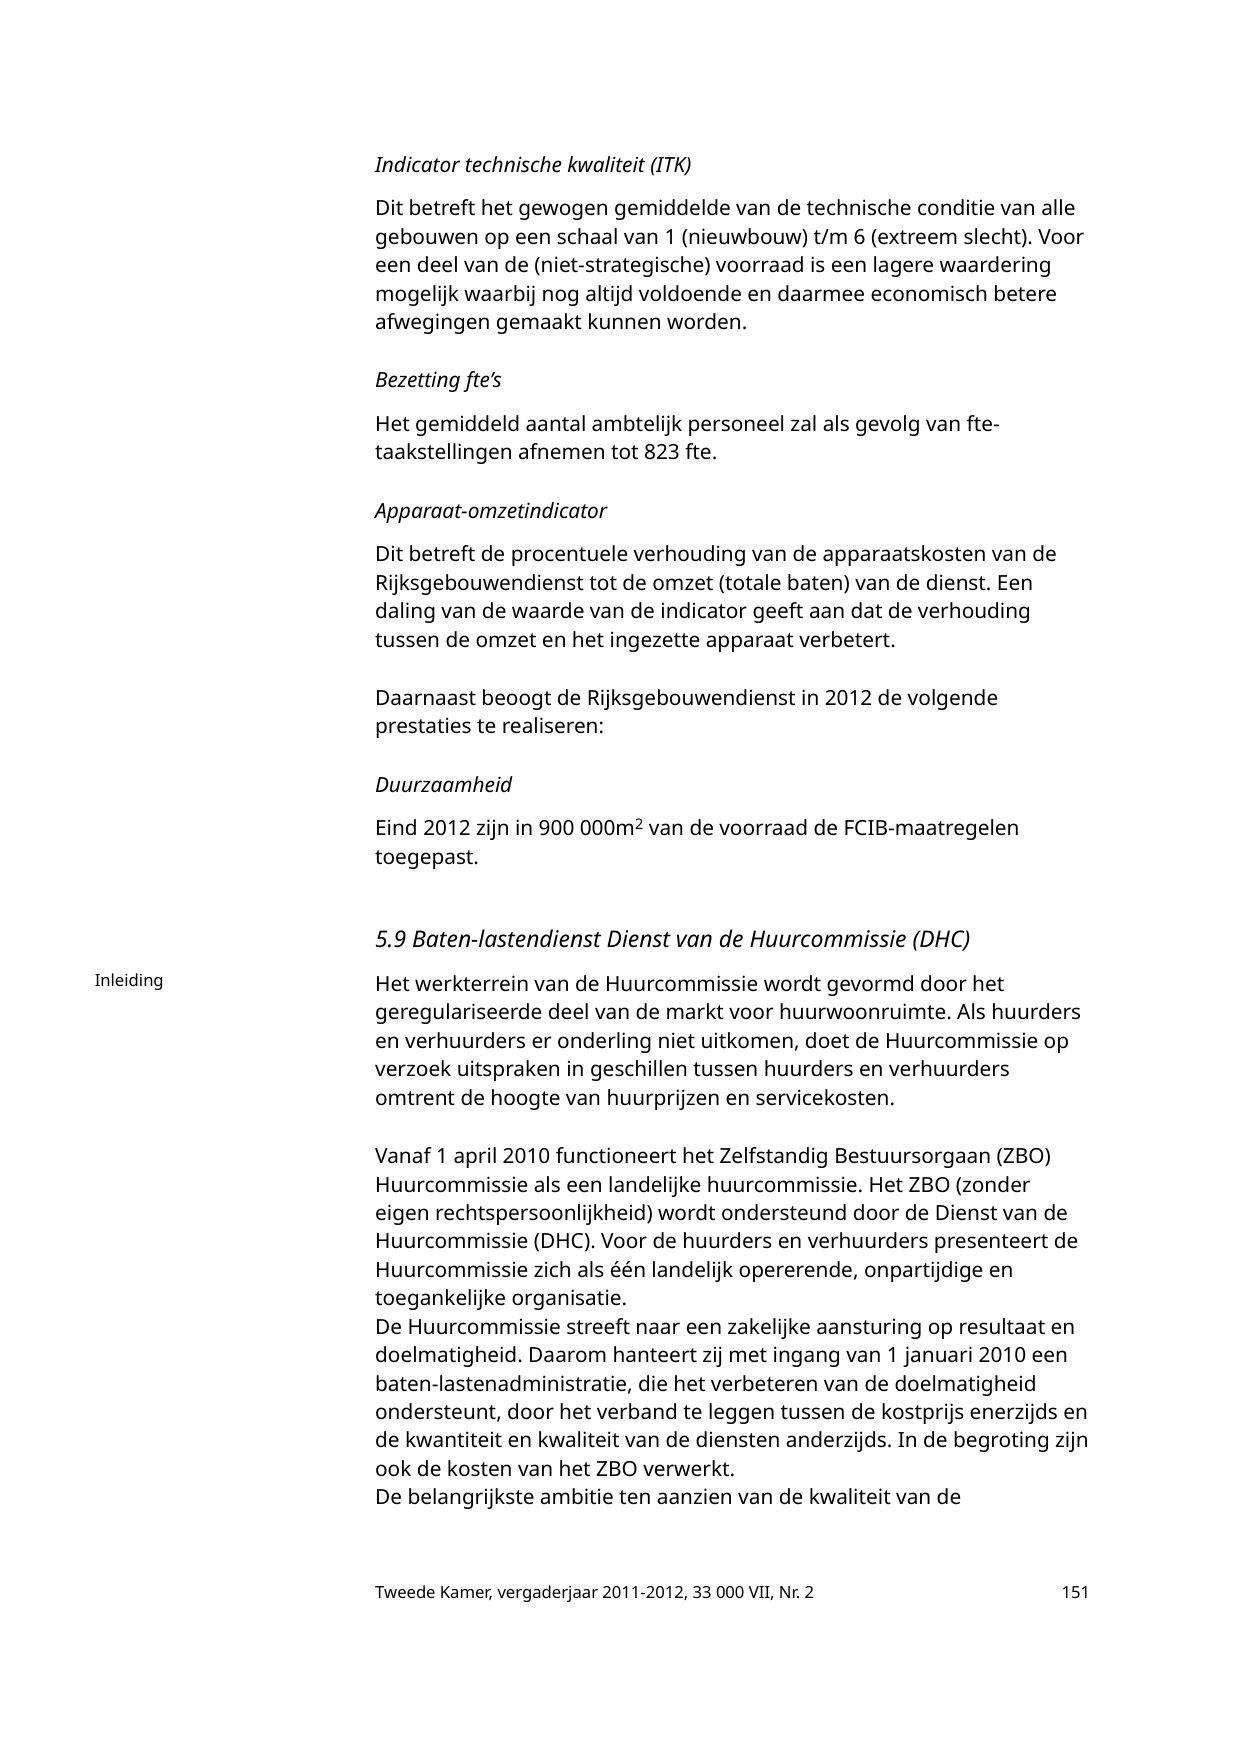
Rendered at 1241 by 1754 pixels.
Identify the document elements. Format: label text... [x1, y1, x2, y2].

subtitle 5.9 Baten-lastendienst Dienst van de Huurcommissie (DHC) [375, 923, 1090, 954]
text Indicator technische kwaliteit (ITK) [375, 150, 1090, 178]
text Daarnaast beoogt de Rijksgebouwendienst in 2012 de volgende prestaties te realiseren: [375, 683, 1090, 740]
text Apparaat-omzetindicator [375, 496, 1090, 524]
text Duurzaamheid [375, 770, 1090, 798]
text Het werkterrein van de Huurcommissie wordt gevormd door het geregulariseerde deel van de markt voor huurwoonruimte. Als huurders en verhuurders er onderling niet uitkomen, doet de Huurcommissie op verzoek uitspraken in geschillen tussen huurders en verhuurders omtrent de hoogte van huurprijzen en servicekosten. [375, 969, 1090, 1111]
text Inleiding [94, 969, 328, 992]
text Eind 2012 zijn in 900 000m2 van de voorraad de FCIB-maatregelen toegepast. [375, 813, 1090, 870]
text De Huurcommissie streeft naar een zakelijke aansturing op resultaat en doelmatigheid. Daarom hanteert zij met ingang van 1 januari 2010 een baten-lastenadministratie, die het verbeteren van de doelmatigheid ondersteunt, door het verband te leggen tussen de kostprijs enerzijds en de kwantiteit en kwaliteit van de diensten anderzijds. In de begroting zijn ook de kosten van het ZBO verwerkt. [375, 1312, 1090, 1482]
text De belangrijkste ambitie ten aanzien van de kwaliteit van de [375, 1482, 1090, 1511]
text Bezetting fte’s [375, 366, 1090, 394]
text Dit betreft de procentuele verhouding van de apparaatskosten van de Rijksgebouwendienst tot de omzet (totale baten) van de dienst. Een daling van de waarde van de indicator geeft aan dat de verhouding tussen de omzet en het ingezette apparaat verbetert. [375, 539, 1090, 653]
text Het gemiddeld aantal ambtelijk personeel zal als gevolg van fte-taakstellingen afnemen tot 823 fte. [375, 409, 1090, 466]
text Vanaf 1 april 2010 functioneert het Zelfstandig Bestuursorgaan (ZBO) Huurcommissie als een landelijke huurcommissie. Het ZBO (zonder eigen rechtspersoonlijkheid) wordt ondersteund door de Dienst van de Huurcommissie (DHC). Voor de huurders en verhuurders presenteert de Huurcommissie zich als één landelijk opererende, onpartijdige en toegankelijke organisatie. [375, 1141, 1090, 1312]
text Dit betreft het gewogen gemiddelde van de technische conditie van alle gebouwen op een schaal van 1 (nieuwbouw) t/m 6 (extreem slecht). Voor een deel van de (niet-strategische) voorraad is een lagere waardering mogelijk waarbij nog altijd voldoende en daarmee economisch betere afwegingen gemaakt kunnen worden. [375, 193, 1090, 336]
